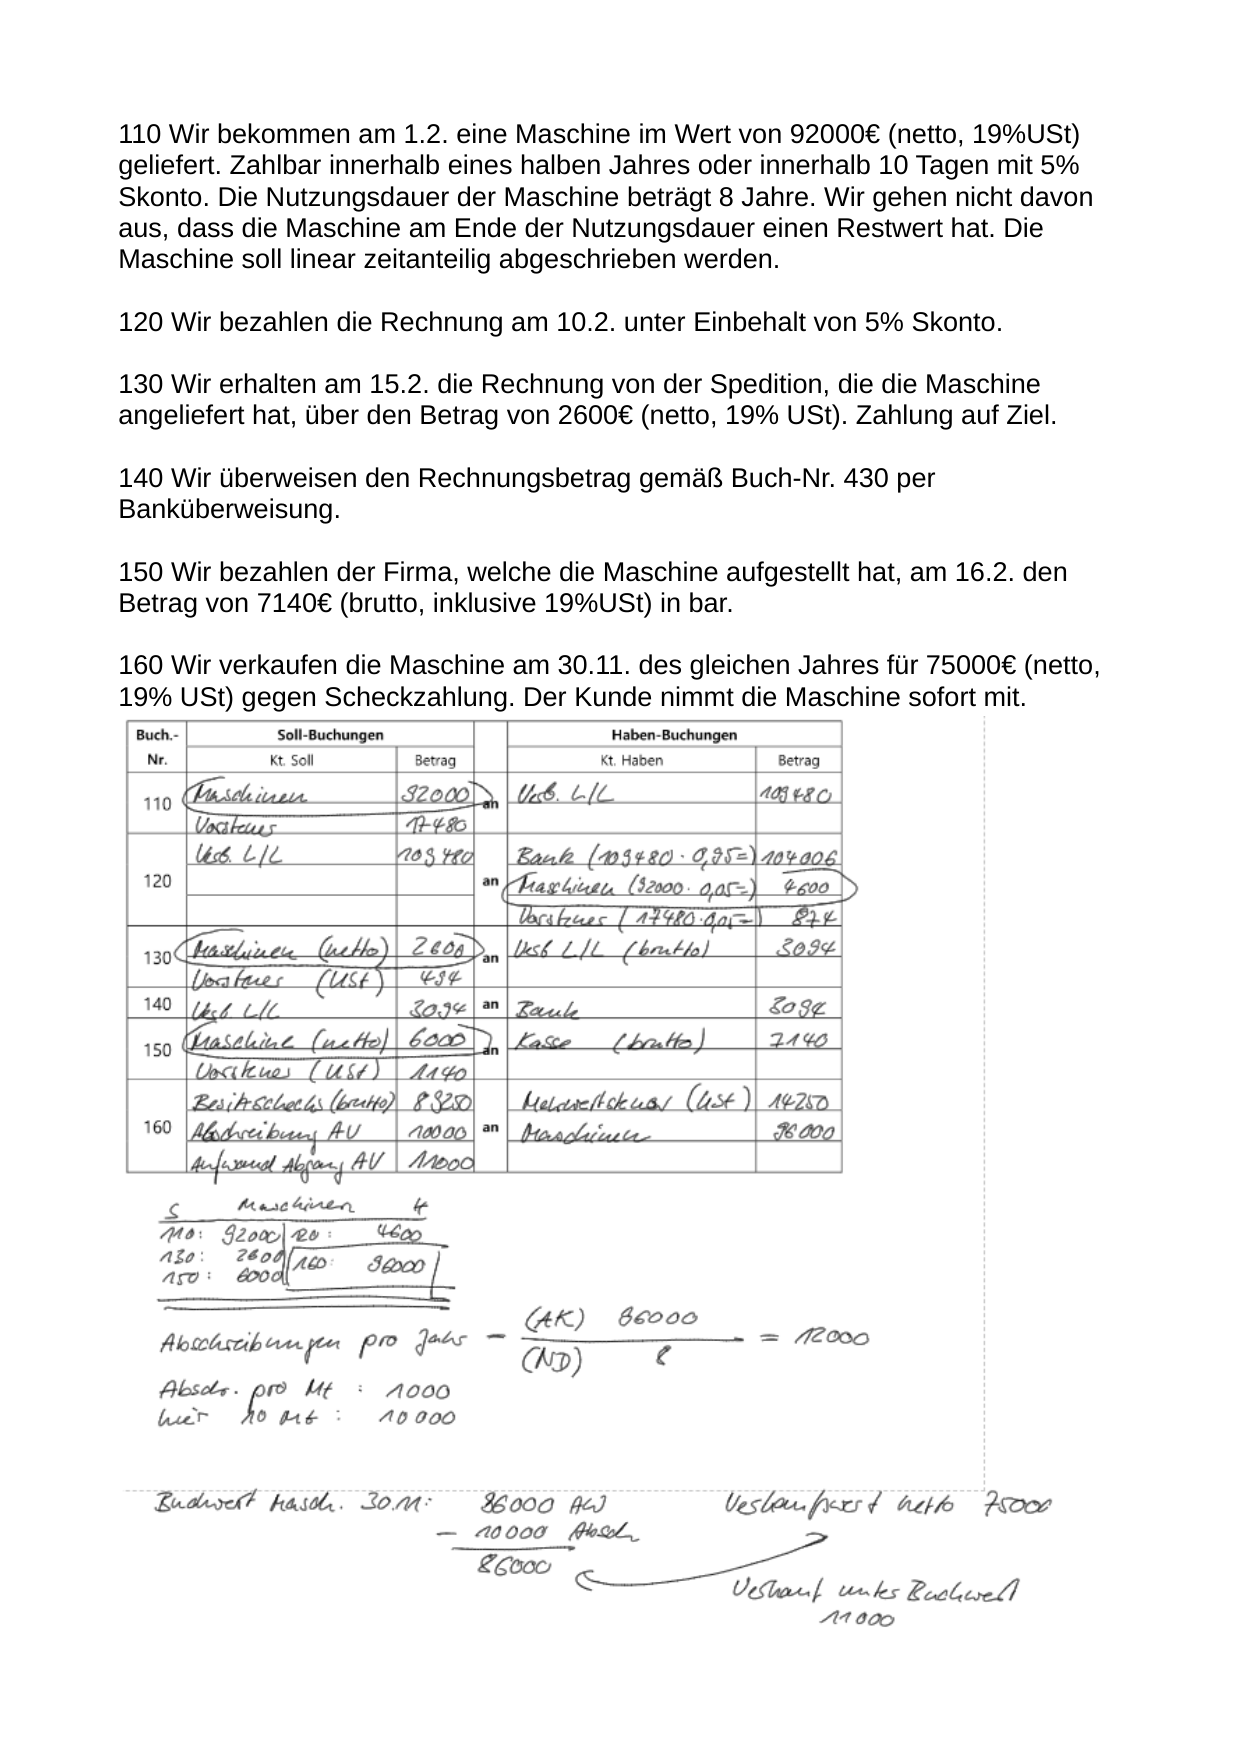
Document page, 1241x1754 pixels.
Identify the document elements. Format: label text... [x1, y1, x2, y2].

text 120 Wir bezahlen die Rechnung am 10.2. unter Einbehalt von 5% Skonto. [118, 306, 1122, 337]
text 150 Wir bezahlen der Firma, welche die Maschine aufgestellt hat, am 16.2. den Betrag von 7140€ (brutto, inklusive 19%USt) in bar. [118, 556, 1122, 618]
text 140 Wir überweisen den Rechnungsbetrag gemäß Buch-Nr. 430 per Banküberweisung. [118, 462, 1122, 524]
text 160 Wir verkaufen die Maschine am 30.11. des gleichen Jahres für 75000€ (netto, 19% USt) gegen Scheckzahlung. Der Kunde nimmt die Maschine sofort mit. [118, 649, 1122, 712]
picture [122, 716, 1055, 1634]
text 130 Wir erhalten am 15.2. die Rechnung von der Spedition, die die Maschine angeliefert hat, über den Betrag von 2600€ (netto, 19% USt). Zahlung auf Ziel. [118, 368, 1122, 431]
text 110 Wir bekommen am 1.2. eine Maschine im Wert von 92000€ (netto, 19%USt) geliefert. Zahlbar innerhalb eines halben Jahres oder innerhalb 10 Tagen mit 5% Skonto. Die Nutzungsdauer der Maschine beträgt 8 Jahre. Wir gehen nicht davon aus, dass die Maschine am Ende der Nutzungsdauer einen Restwert hat. Die Maschine soll linear zeitanteilig abgeschrieben werden. [118, 118, 1122, 274]
